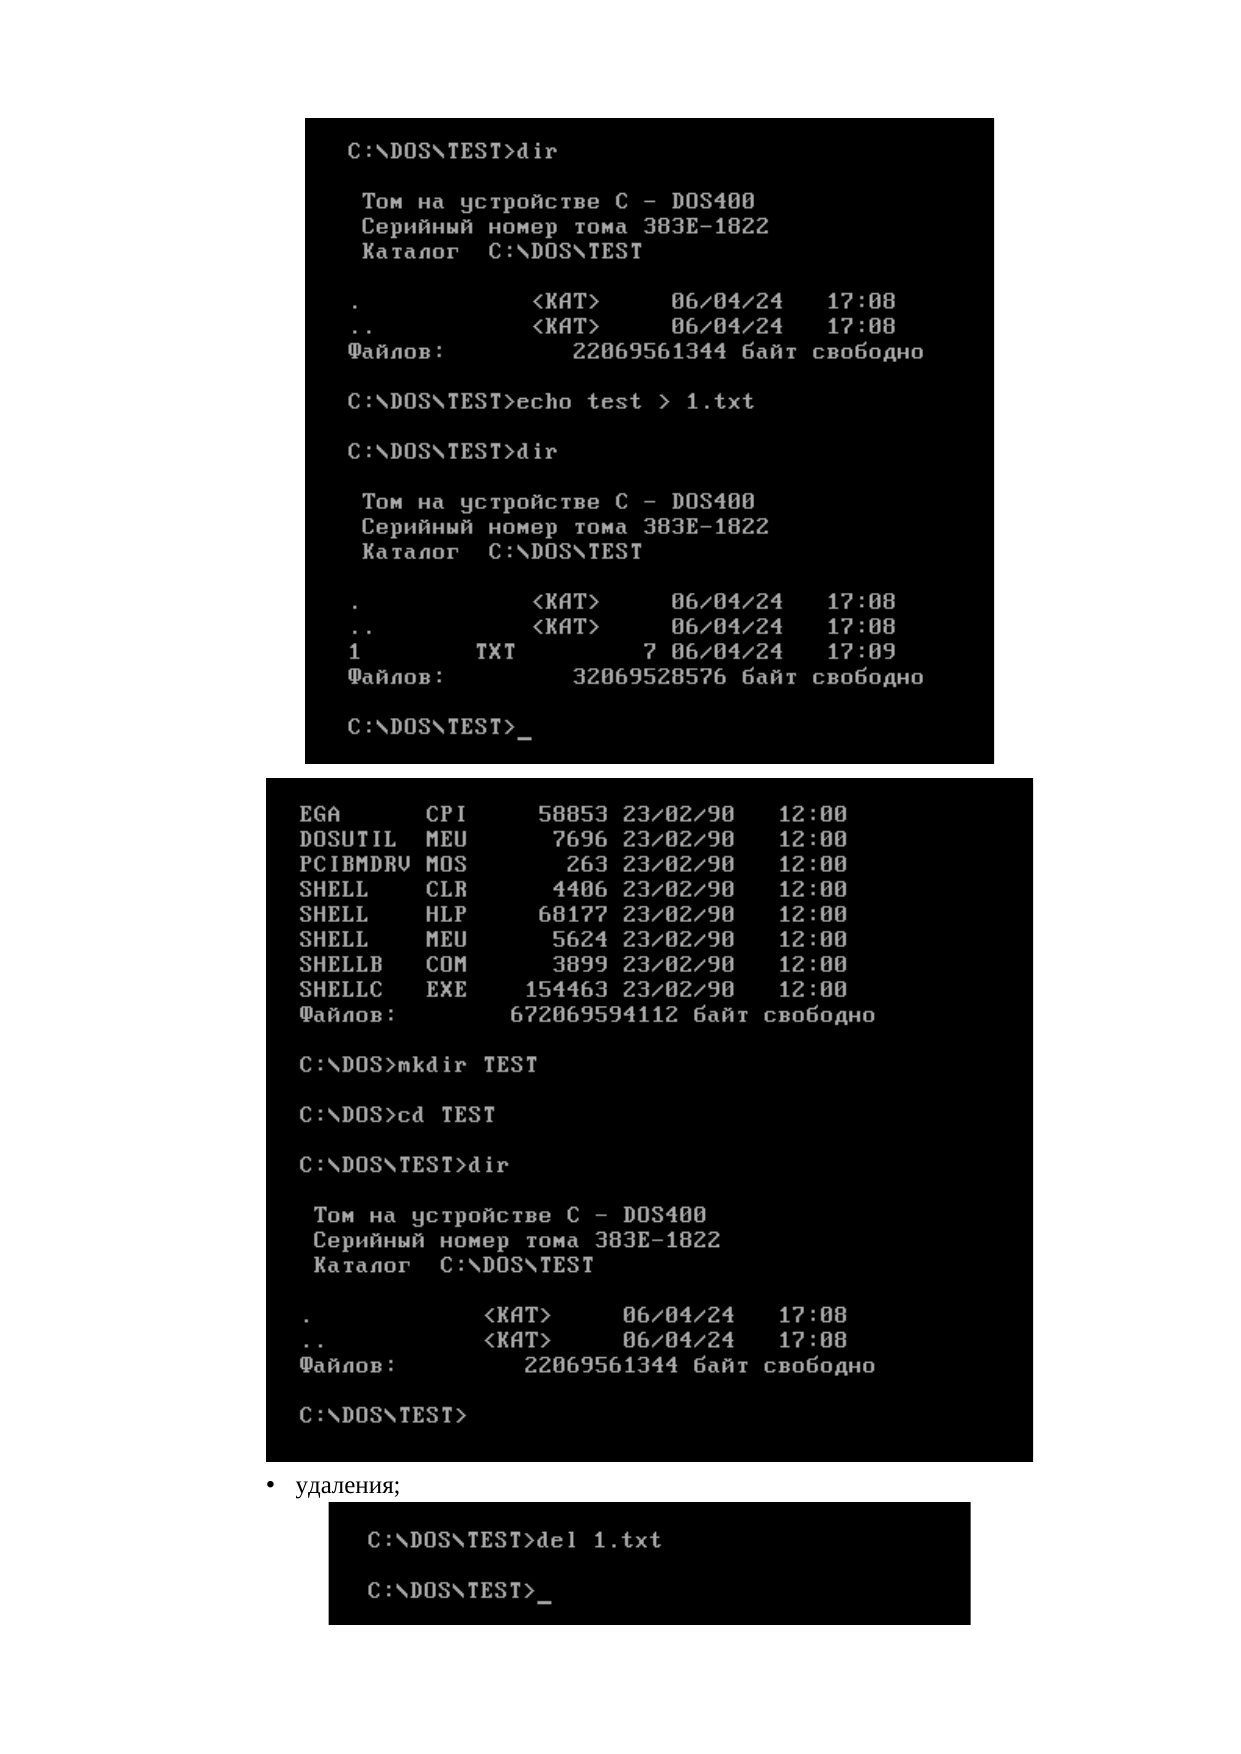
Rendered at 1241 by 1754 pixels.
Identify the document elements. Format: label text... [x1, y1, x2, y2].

picture [328, 1502, 971, 1625]
picture [266, 778, 1034, 1462]
list удаления; [266, 1462, 1152, 1499]
picture [305, 118, 995, 764]
